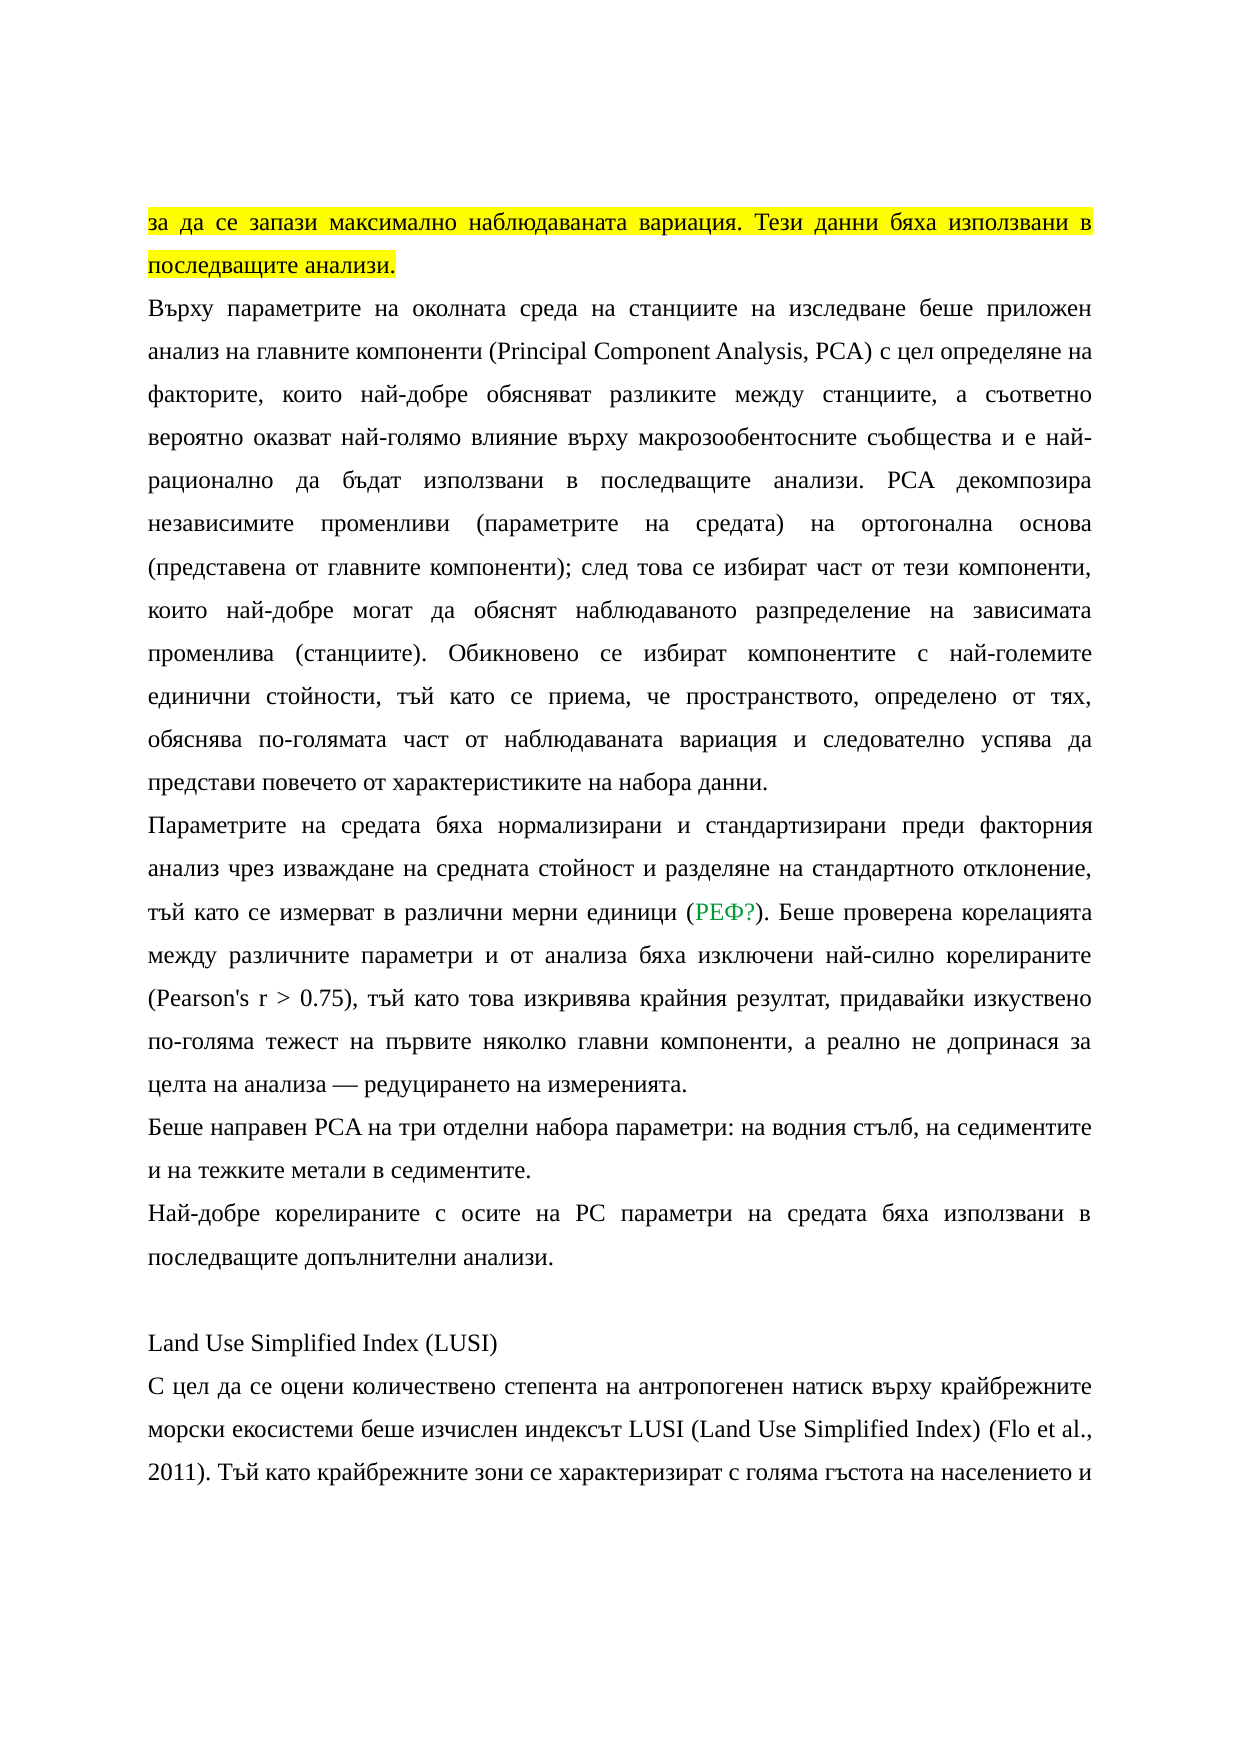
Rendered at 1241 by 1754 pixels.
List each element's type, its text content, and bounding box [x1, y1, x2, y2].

text Параметрите на средата бяха нормализирани и стандартизирани преди факторния анализ чрез изваждане на средната стойност и разделяне на стандартното отклонение, тъй като се измерват в различни мерни единици (РЕФ?). Беше проверена корелацията между различните параметри и от анализа бяха изключени най-силно корелираните (Pearson's r > 0.75), тъй като това изкривява крайния резултат, придавайки изкуствено по-голяма тежест на първите няколко главни компоненти, а реално не допринася за целта на анализа — редуцирането на измеренията. [148, 810, 1093, 1098]
text Беше направен PCA на три отделни набора параметри: на водния стълб, на седиментите и на тежките метали в седиментите. [148, 1112, 1093, 1184]
text Най-добре корелираните с осите на PC параметри на средата бяха използвани в последващите допълнителни анализи. [148, 1198, 1093, 1270]
text С цел да се оцени количествено степента на антропогенен натиск върху крайбрежните морски екосистеми беше изчислен индексът LUSI (Land Use Simplified Index) (Flo et al., 2011). Тъй като крайбрежните зони се характеризират с голяма гъстота на населението и [148, 1371, 1093, 1486]
text Върху параметрите на околната среда на станциите на изследване беше приложен анализ на главните компоненти (Principal Component Analysis, PCA) с цел определяне на факторите, които най-добре обясняват разликите между станциите, а съответно вероятно оказват най-голямо влияние върху макрозообентосните съобщества и е най-рационално да бъдат използвани в последващите анализи. PCA декомпозира независимите променливи (параметрите на средата) на ортогонална основа (представена от главните компоненти); след това се избират част от тези компоненти, които най-добре могат да обяснят наблюдаваното разпределение на зависимата променлива (станциите). Обикновено се избират компонентите с най-големите единични стойности, тъй като се приема, че пространството, определено от тях, обяснява по-голямата част от наблюдаваната вариация и следователно успява да представи повечето от характеристиките на набора данни. [148, 293, 1093, 796]
text Land Use Simplified Index (LUSI) [148, 1328, 1093, 1357]
text за да се запази максимално наблюдаваната вариация. Тези данни бяха използвани в последващите анализи. [148, 207, 1093, 278]
